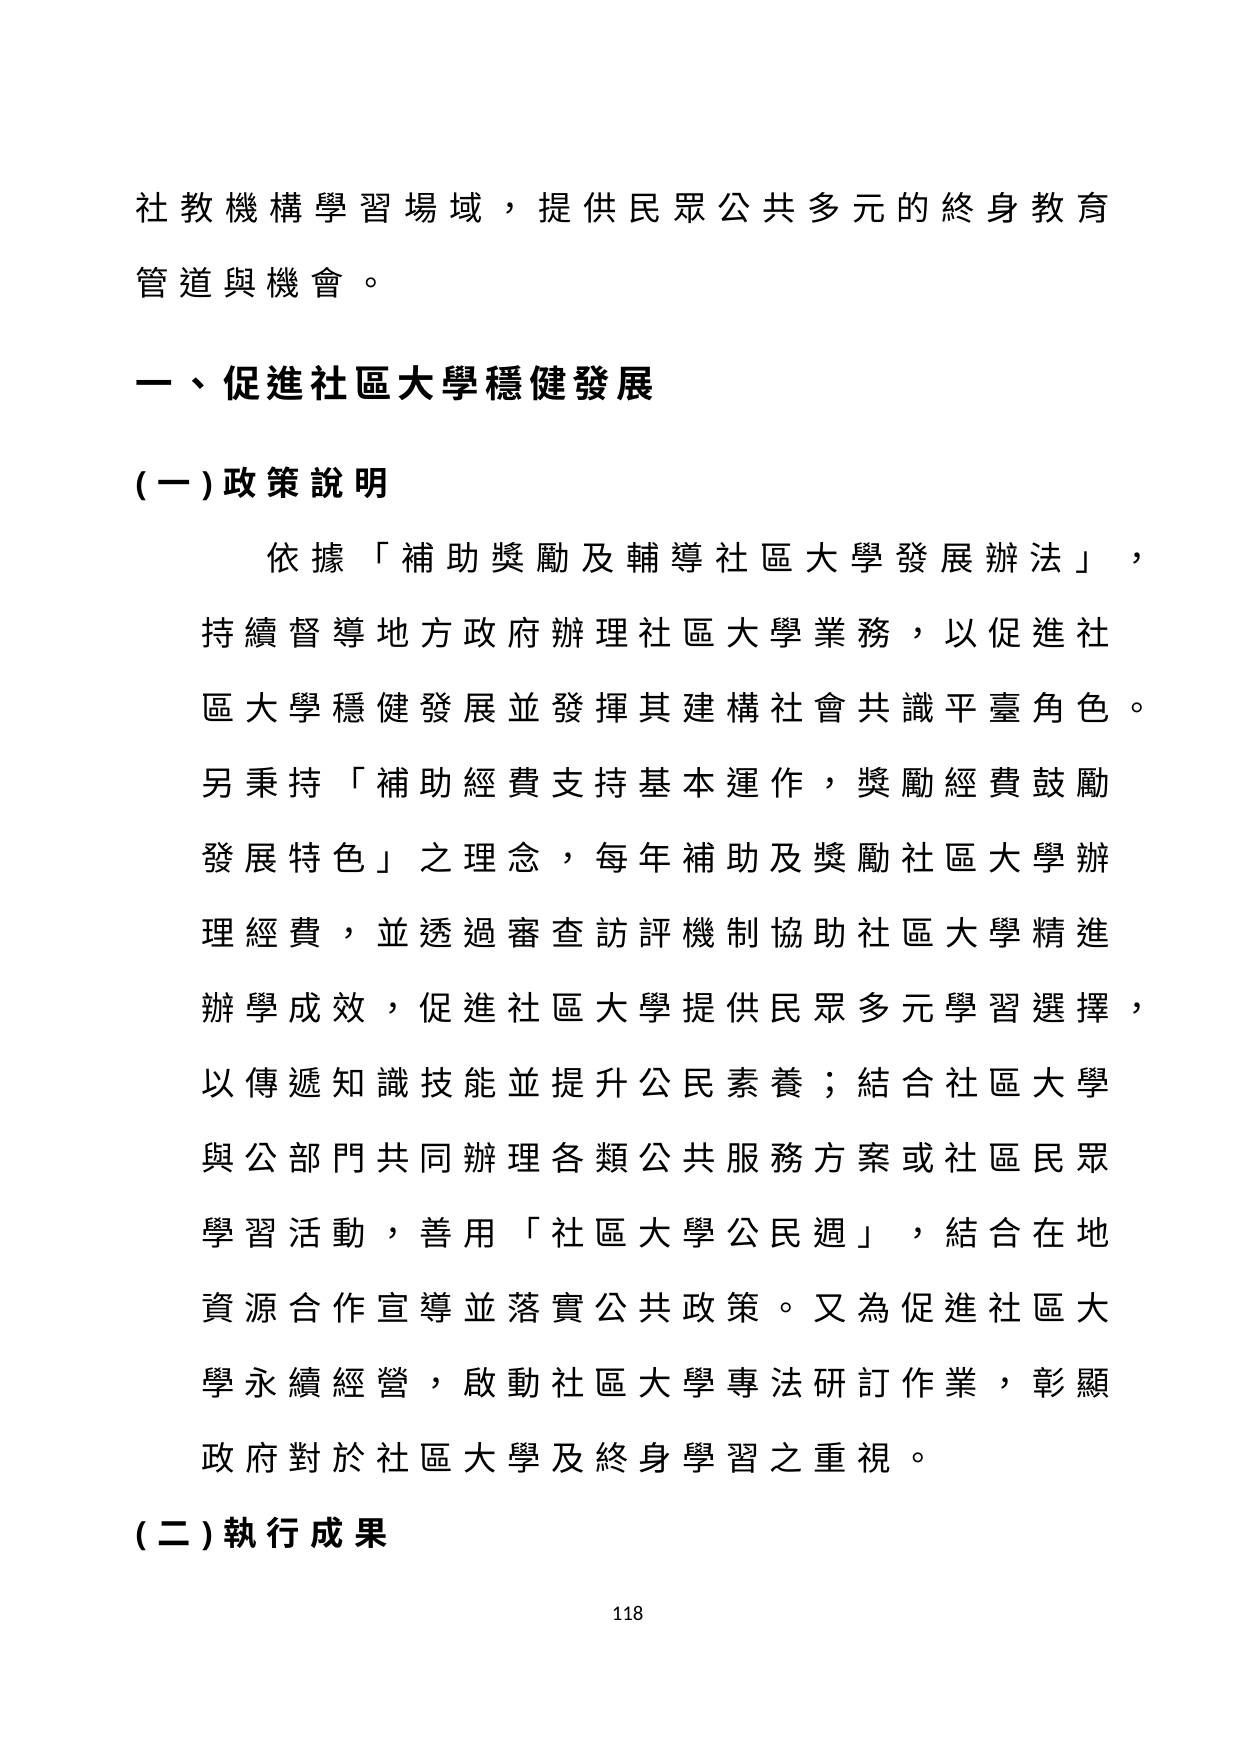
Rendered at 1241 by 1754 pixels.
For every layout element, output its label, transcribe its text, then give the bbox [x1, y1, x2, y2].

text 依據「補助獎勵及輔導社區大學發展辦法」，持續督導地方政府辦理社區大學業務，以促進社區大學穩健發展並發揮其建構社會共識平臺角色。另秉持「補助經費支持基本運作，獎勵經費鼓勵發展特色」之理念，每年補助及獎勵社區大學辦理經費，並透過審查訪評機制協助社區大學精進辦學成效，促進社區大學提供民眾多元學習選擇，以傳遞知識技能並提升公民素養；結合社區大學與公部門共同辦理各類公共服務方案或社區民眾學習活動，善用「社區大學公民週」，結合在地資源合作宣導並落實公共政策。又為促進社區大學永續經營，啟動社區大學專法研訂作業，彰顯政府對於社區大學及終身學習之重視。 [194, 512, 1120, 1487]
text 一、促進社區大學穩健發展 [135, 337, 1120, 412]
text 社教機構學習場域，提供民眾公共多元的終身教育管道與機會。 [135, 162, 1120, 312]
text (一)政策說明 [135, 437, 1120, 512]
text (二)執行成果 [135, 1487, 1120, 1562]
